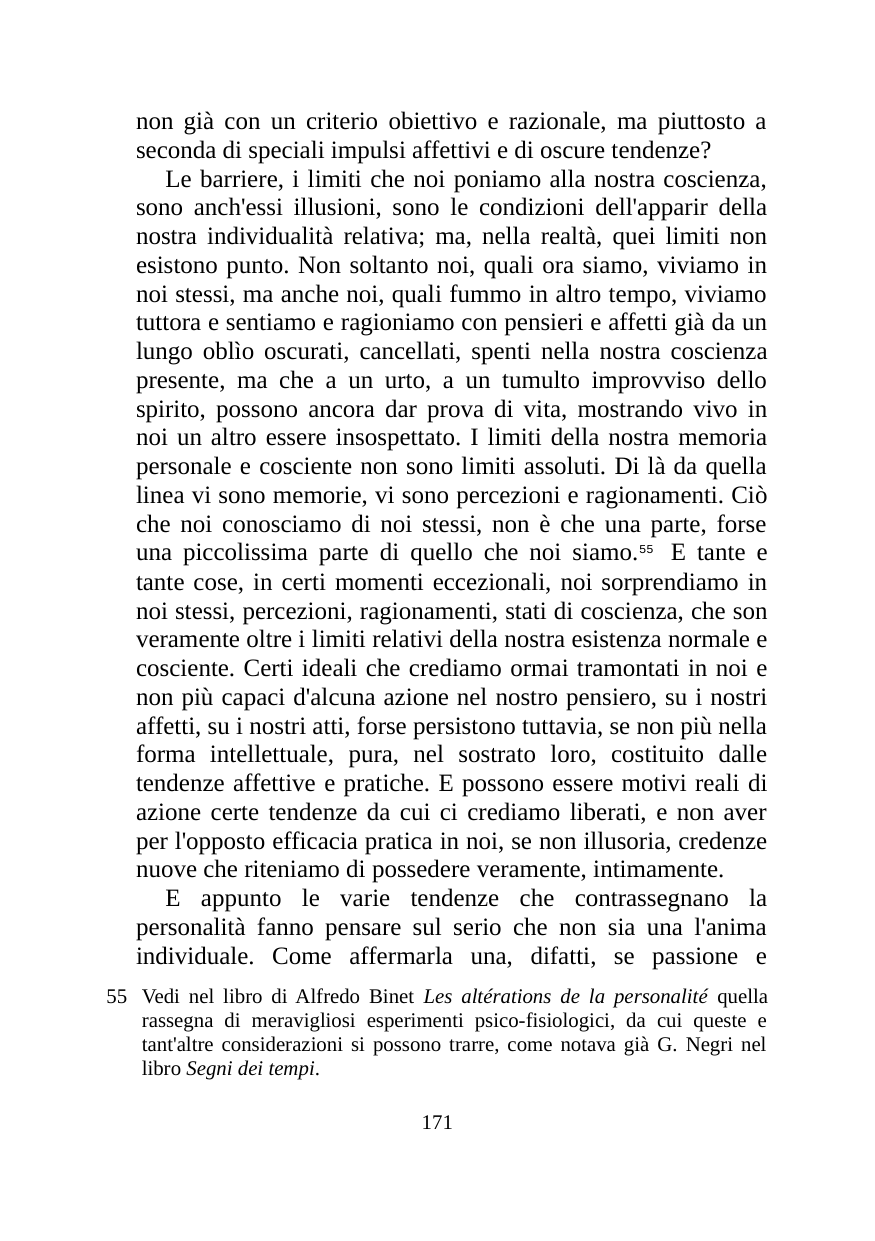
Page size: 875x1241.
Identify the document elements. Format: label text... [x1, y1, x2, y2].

text E appunto le varie tendenze che contrassegnano la personalità fanno pensare sul serio che non sia una l'anima individuale. Come affermarla una, difatti, se passione e [136, 883, 768, 969]
text Vedi nel libro di Alfredo Binet Les altérations de la personalité quella rassegna di meravigliosi esperimenti psico-fisiologici, da cui queste e tant'altre considerazioni si possono trarre, come notava già G. Negri nel libro Segni dei tempi. [106, 984, 768, 1080]
text non già con un criterio obiettivo e razionale, ma piuttosto a seconda di speciali impulsi affettivi e di oscure tendenze? [136, 106, 768, 164]
text Le barriere, i limiti che noi poniamo alla nostra coscienza, sono anch'essi illusioni, sono le condizioni dell'apparir della nostra individualità relativa; ma, nella realtà, quei limiti non esistono punto. Non soltanto noi, quali ora siamo, viviamo in noi stessi, ma anche noi, quali fummo in altro tempo, viviamo tuttora e sentiamo e ragioniamo con pensieri e affetti già da un lungo oblìo oscurati, cancellati, spenti nella nostra coscienza presente, ma che a un urto, a un tumulto improvviso dello spirito, possono ancora dar prova di vita, mostrando vivo in noi un altro essere insospettato. I limiti della nostra memoria personale e cosciente non sono limiti assoluti. Di là da quella linea vi sono memorie, vi sono percezioni e ragionamenti. Ciò che noi conosciamo di noi stessi, non è che una parte, forse una piccolissima parte di quello che noi siamo. E tante e tante cose, in certi momenti eccezionali, noi sorprendiamo in noi stessi, percezioni, ragionamenti, stati di coscienza, che son veramente oltre i limiti relativi della nostra esistenza normale e cosciente. Certi ideali che crediamo ormai tramontati in noi e non più capaci d'alcuna azione nel nostro pensiero, su i nostri affetti, su i nostri atti, forse persistono tuttavia, se non più nella forma intellettuale, pura, nel sostrato loro, costituito dalle tendenze affettive e pratiche. E possono essere motivi reali di azione certe tendenze da cui ci crediamo liberati, e non aver per l'opposto efficacia pratica in noi, se non illusoria, credenze nuove che riteniamo di possedere veramente, intimamente. [136, 164, 768, 883]
